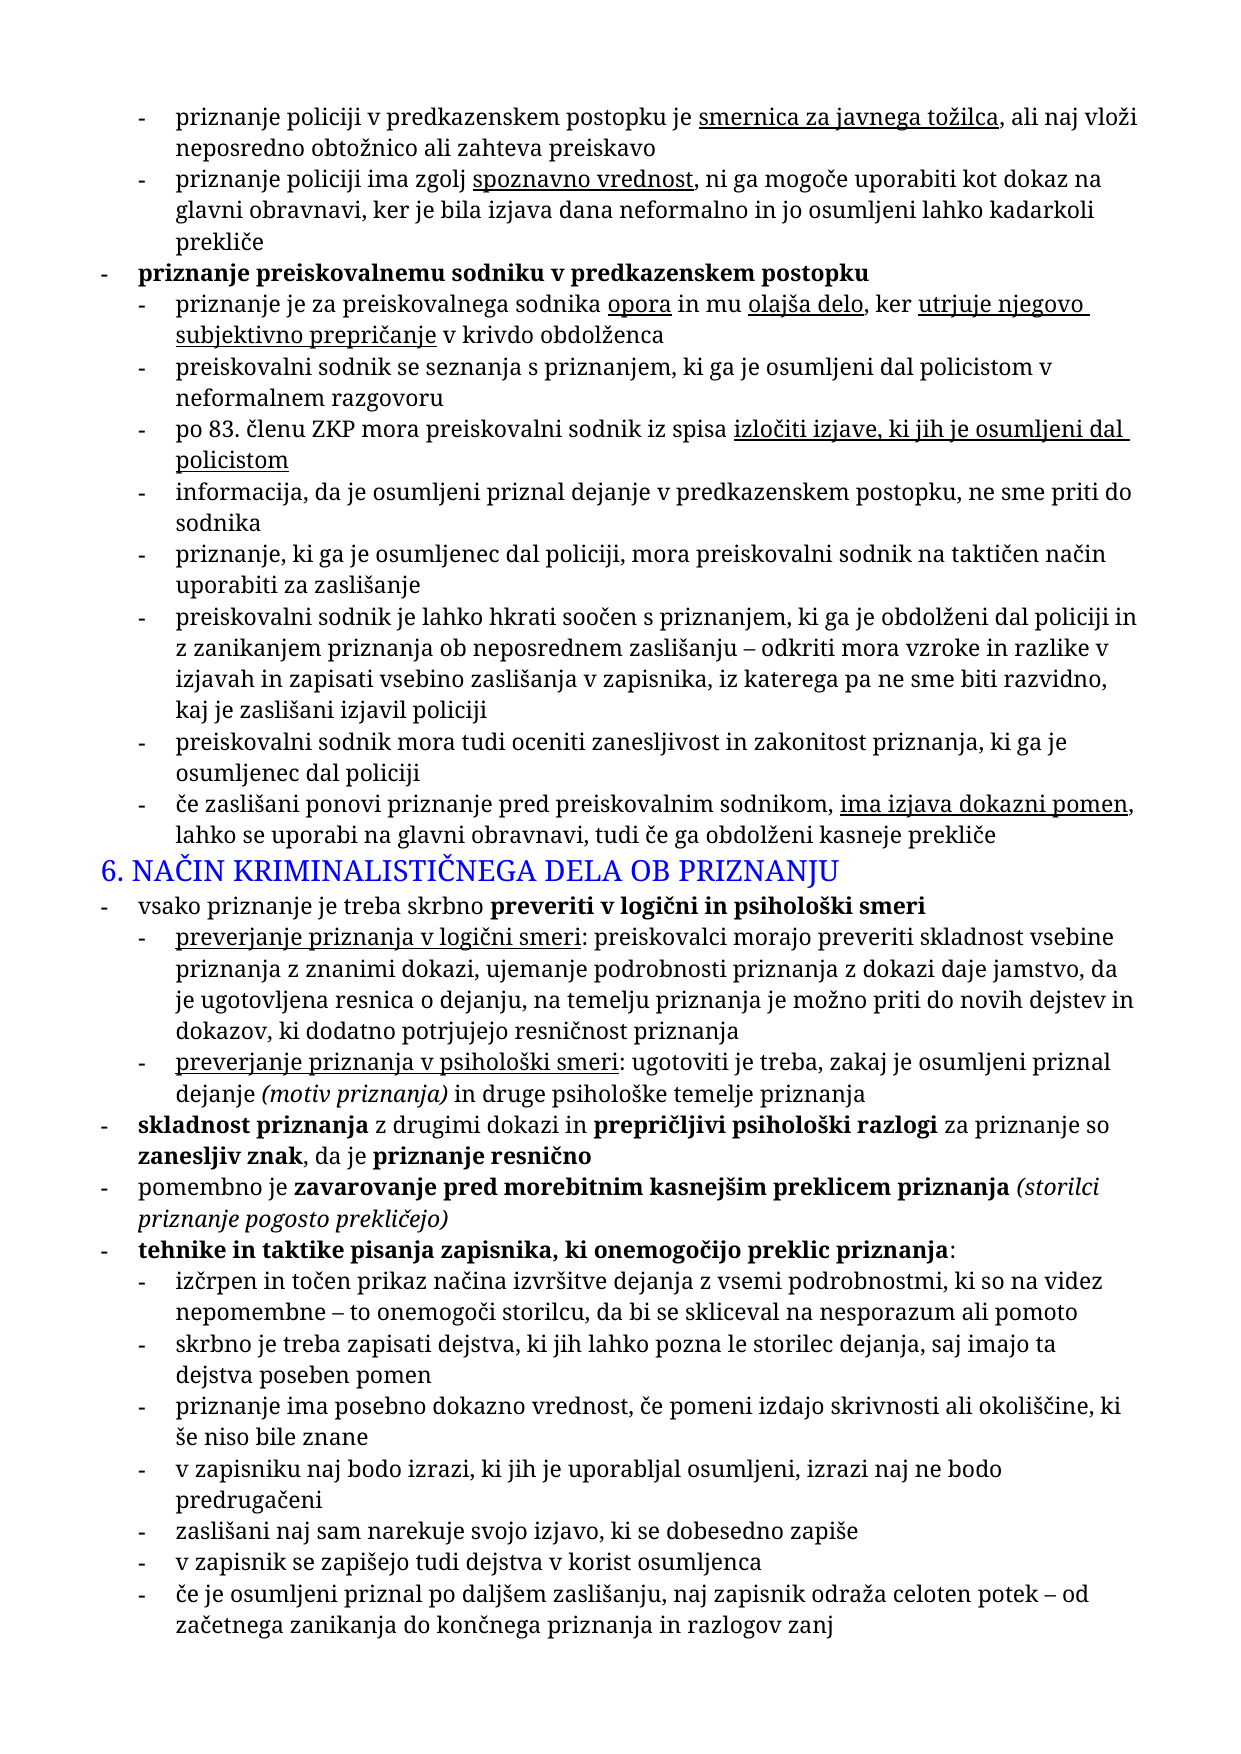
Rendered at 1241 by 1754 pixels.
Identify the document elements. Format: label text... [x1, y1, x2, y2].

list v zapisniku naj bodo izrazi, ki jih je uporabljal osumljeni, izrazi naj ne bodo predrugačeni [138, 1453, 1140, 1515]
list vsako priznanje je treba skrbno preveriti v logični in psihološki smeri [100, 890, 1140, 921]
list preverjanje priznanja v psihološki smeri: ugotoviti je treba, zakaj je osumljeni priznal dejanje (motiv priznanja) in druge psihološke temelje priznanja [138, 1046, 1140, 1109]
list priznanje, ki ga je osumljenec dal policiji, mora preiskovalni sodnik na taktičen način uporabiti za zaslišanje [138, 538, 1140, 600]
list priznanje je za preiskovalnega sodnika opora in mu olajša delo, ker utrjuje njegovo subjektivno prepričanje v krivdo obdolženca [138, 288, 1140, 350]
list pomembno je zavarovanje pred morebitnim kasnejšim preklicem priznanja (storilci priznanje pogosto prekličejo) [100, 1171, 1140, 1234]
list če zaslišani ponovi priznanje pred preiskovalnim sodnikom, ima izjava dokazni pomen, lahko se uporabi na glavni obravnavi, tudi če ga obdolženi kasneje prekliče [138, 788, 1140, 850]
list priznanje ima posebno dokazno vrednost, če pomeni izdajo skrivnosti ali okoliščine, ki še niso bile znane [138, 1390, 1140, 1453]
list tehnike in taktike pisanja zapisnika, ki onemogočijo preklic priznanja: [100, 1234, 1140, 1265]
list preverjanje priznanja v logični smeri: preiskovalci morajo preveriti skladnost vsebine priznanja z znanimi dokazi, ujemanje podrobnosti priznanja z dokazi daje jamstvo, da je ugotovljena resnica o dejanju, na temelju priznanja je možno priti do novih dejstev in dokazov, ki dodatno potrjujejo resničnost priznanja [138, 921, 1140, 1046]
list preiskovalni sodnik je lahko hkrati soočen s priznanjem, ki ga je obdolženi dal policiji in z zanikanjem priznanja ob neposrednem zaslišanju – odkriti mora vzroke in razlike v izjavah in zapisati vsebino zaslišanja v zapisnika, iz katerega pa ne sme biti razvidno, kaj je zaslišani izjavil policiji [138, 600, 1140, 725]
list preiskovalni sodnik mora tudi oceniti zanesljivost in zakonitost priznanja, ki ga je osumljenec dal policiji [138, 725, 1140, 788]
list preiskovalni sodnik se seznanja s priznanjem, ki ga je osumljeni dal policistom v neformalnem razgovoru [138, 350, 1140, 413]
subtitle 6. NAČIN KRIMINALISTIČNEGA DELA OB PRIZNANJU [100, 850, 1140, 890]
list priznanje preiskovalnemu sodniku v predkazenskem postopku [100, 257, 1140, 288]
list po 83. členu ZKP mora preiskovalni sodnik iz spisa izločiti izjave, ki jih je osumljeni dal policistom [138, 413, 1140, 475]
list če je osumljeni priznal po daljšem zaslišanju, naj zapisnik odraža celoten potek – od začetnega zanikanja do končnega priznanja in razlogov zanj [138, 1578, 1140, 1640]
list izčrpen in točen prikaz načina izvršitve dejanja z vsemi podrobnostmi, ki so na videz nepomembne – to onemogoči storilcu, da bi se skliceval na nesporazum ali pomoto [138, 1265, 1140, 1328]
list v zapisnik se zapišejo tudi dejstva v korist osumljenca [138, 1546, 1140, 1578]
list priznanje policiji v predkazenskem postopku je smernica za javnega tožilca, ali naj vloži neposredno obtožnico ali zahteva preiskavo [138, 100, 1140, 163]
list skrbno je treba zapisati dejstva, ki jih lahko pozna le storilec dejanja, saj imajo ta dejstva poseben pomen [138, 1328, 1140, 1390]
list zaslišani naj sam narekuje svojo izjavo, ki se dobesedno zapiše [138, 1515, 1140, 1546]
list informacija, da je osumljeni priznal dejanje v predkazenskem postopku, ne sme priti do sodnika [138, 475, 1140, 538]
list priznanje policiji ima zgolj spoznavno vrednost, ni ga mogoče uporabiti kot dokaz na glavni obravnavi, ker je bila izjava dana neformalno in jo osumljeni lahko kadarkoli prekliče [138, 163, 1140, 257]
list skladnost priznanja z drugimi dokazi in prepričljivi psihološki razlogi za priznanje so zanesljiv znak, da je priznanje resnično [100, 1109, 1140, 1171]
